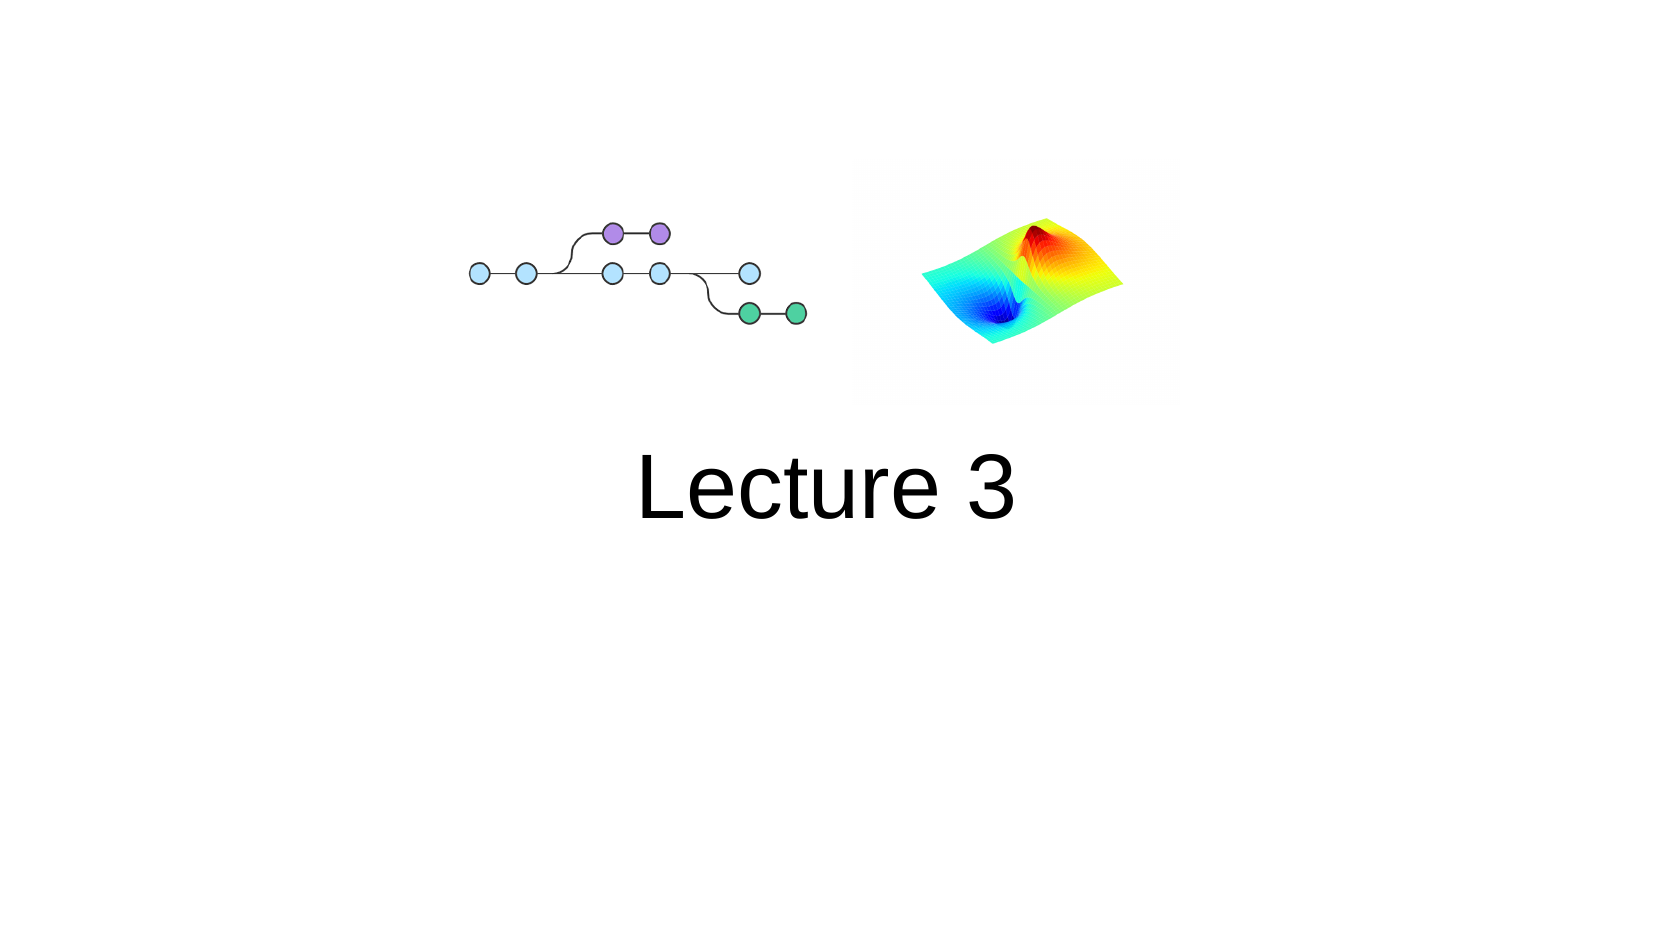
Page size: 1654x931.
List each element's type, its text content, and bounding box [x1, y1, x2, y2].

picture [443, 217, 832, 331]
picture [852, 159, 1180, 406]
subtitle Lecture 3 [82, 217, 1571, 758]
